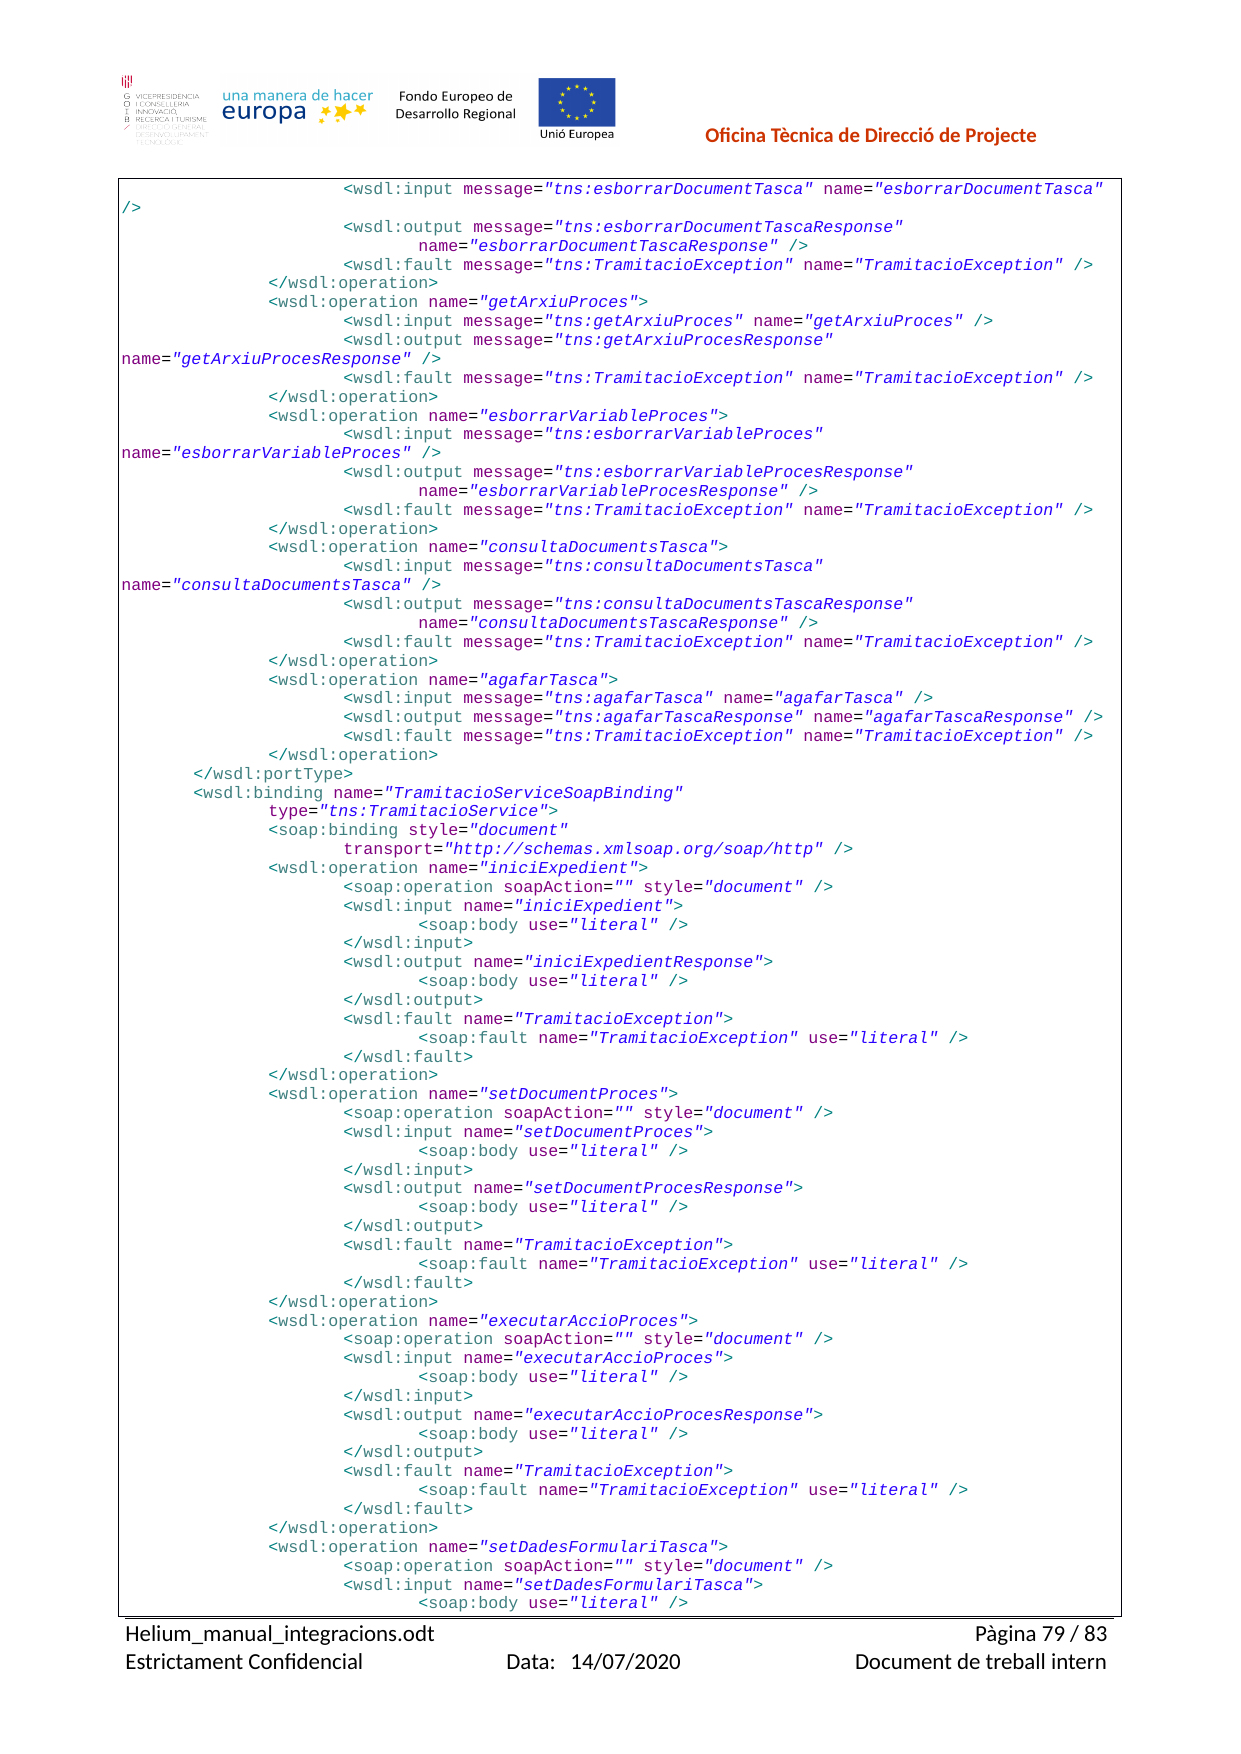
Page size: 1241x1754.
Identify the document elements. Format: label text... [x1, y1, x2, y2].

text <wsdl:input name="setDocumentProces"> [119, 1120, 1121, 1139]
text type="tns:TramitacioService"> [119, 800, 1121, 819]
text <wsdl:fault name="TramitacioException"> [119, 1233, 1121, 1252]
text <wsdl:fault message="tns:TramitacioException" name="TramitacioException" /> [119, 253, 1121, 272]
text </wsdl:input> [119, 932, 1121, 951]
text <wsdl:input message="tns:consultaDocumentsTasca" name="consultaDocumentsTasca" /> [119, 555, 1121, 592]
text <wsdl:input name="setDadesFormulariTasca"> [119, 1573, 1121, 1592]
text <wsdl:operation name="esborrarVariableProces"> [119, 404, 1121, 423]
text <soap:body use="literal" /> [119, 1139, 1121, 1158]
text <soap:body use="literal" /> [119, 1422, 1121, 1441]
text <wsdl:output message="tns:agafarTascaResponse" name="agafarTascaResponse" /> [119, 706, 1121, 724]
text </wsdl:input> [119, 1384, 1121, 1403]
text <wsdl:operation name="setDadesFormulariTasca"> [119, 1535, 1121, 1554]
text <soap:binding style="document" [119, 819, 1121, 838]
text </wsdl:fault> [119, 1271, 1121, 1290]
text </wsdl:operation> [119, 272, 1121, 291]
text <wsdl:output name="iniciExpedientResponse"> [119, 951, 1121, 969]
text <wsdl:binding name="TramitacioServiceSoapBinding" [119, 781, 1121, 800]
text </wsdl:operation> [119, 385, 1121, 404]
text <wsdl:operation name="agafarTasca"> [119, 668, 1121, 687]
text <wsdl:input name="executarAccioProces"> [119, 1347, 1121, 1366]
text transport="http://schemas.xmlsoap.org/soap/http" /> [119, 838, 1121, 856]
text <soap:fault name="TramitacioException" use="literal" /> [119, 1026, 1121, 1045]
text name="esborrarVariableProcesResponse" /> [119, 479, 1121, 498]
text <wsdl:output name="executarAccioProcesResponse"> [119, 1403, 1121, 1422]
text <wsdl:operation name="consultaDocumentsTasca"> [119, 536, 1121, 555]
text </wsdl:operation> [119, 517, 1121, 536]
text name="consultaDocumentsTascaResponse" /> [119, 611, 1121, 630]
text </wsdl:operation> [119, 1516, 1121, 1535]
text <wsdl:output name="setDocumentProcesResponse"> [119, 1177, 1121, 1196]
text <soap:body use="literal" /> [119, 913, 1121, 932]
picture [219, 73, 621, 147]
text <wsdl:fault name="TramitacioException"> [119, 1460, 1121, 1479]
text <wsdl:input name="iniciExpedient"> [119, 894, 1121, 913]
text <wsdl:output message="tns:getArxiuProcesResponse" name="getArxiuProcesResponse" /> [119, 328, 1121, 366]
picture [118, 73, 213, 147]
text <wsdl:operation name="executarAccioProces"> [119, 1309, 1121, 1328]
text <wsdl:fault message="tns:TramitacioException" name="TramitacioException" /> [119, 724, 1121, 743]
text <soap:operation soapAction="" style="document" /> [119, 1554, 1121, 1573]
text </wsdl:portType> [119, 762, 1121, 781]
text <wsdl:input message="tns:esborrarDocumentTasca" name="esborrarDocumentTasca" /> [119, 179, 1121, 215]
text name="esborrarDocumentTascaResponse" /> [119, 234, 1121, 253]
text </wsdl:operation> [119, 1290, 1121, 1309]
text <soap:fault name="TramitacioException" use="literal" /> [119, 1479, 1121, 1497]
text </wsdl:fault> [119, 1045, 1121, 1064]
text <soap:operation soapAction="" style="document" /> [119, 1102, 1121, 1120]
text <wsdl:operation name="getArxiuProces"> [119, 291, 1121, 310]
text <soap:body use="literal" /> [119, 1196, 1121, 1215]
text </wsdl:operation> [119, 649, 1121, 668]
text <soap:body use="literal" /> [119, 1366, 1121, 1384]
text </wsdl:operation> [119, 1064, 1121, 1083]
text </wsdl:output> [119, 1215, 1121, 1233]
text </wsdl:operation> [119, 743, 1121, 762]
text </wsdl:output> [119, 988, 1121, 1007]
text <wsdl:operation name="setDocumentProces"> [119, 1083, 1121, 1102]
text <soap:body use="literal" /> [119, 969, 1121, 988]
text <wsdl:fault name="TramitacioException"> [119, 1007, 1121, 1026]
text </wsdl:fault> [119, 1497, 1121, 1516]
text <wsdl:output message="tns:esborrarDocumentTascaResponse" [119, 215, 1121, 234]
text <wsdl:input message="tns:esborrarVariableProces" name="esborrarVariableProces" /> [119, 423, 1121, 461]
text <wsdl:fault message="tns:TramitacioException" name="TramitacioException" /> [119, 630, 1121, 649]
text <wsdl:input message="tns:getArxiuProces" name="getArxiuProces" /> [119, 310, 1121, 328]
text <wsdl:operation name="iniciExpedient"> [119, 856, 1121, 875]
text <wsdl:output message="tns:esborrarVariableProcesResponse" [119, 461, 1121, 479]
text <soap:body use="literal" /> [119, 1592, 1121, 1616]
text <wsdl:output message="tns:consultaDocumentsTascaResponse" [119, 592, 1121, 611]
text <soap:fault name="TramitacioException" use="literal" /> [119, 1252, 1121, 1271]
text <wsdl:input message="tns:agafarTasca" name="agafarTasca" /> [119, 687, 1121, 706]
text <wsdl:fault message="tns:TramitacioException" name="TramitacioException" /> [119, 366, 1121, 385]
text </wsdl:input> [119, 1158, 1121, 1177]
text <soap:operation soapAction="" style="document" /> [119, 1328, 1121, 1347]
text <wsdl:fault message="tns:TramitacioException" name="TramitacioException" /> [119, 498, 1121, 517]
text <soap:operation soapAction="" style="document" /> [119, 875, 1121, 894]
text </wsdl:output> [119, 1441, 1121, 1460]
